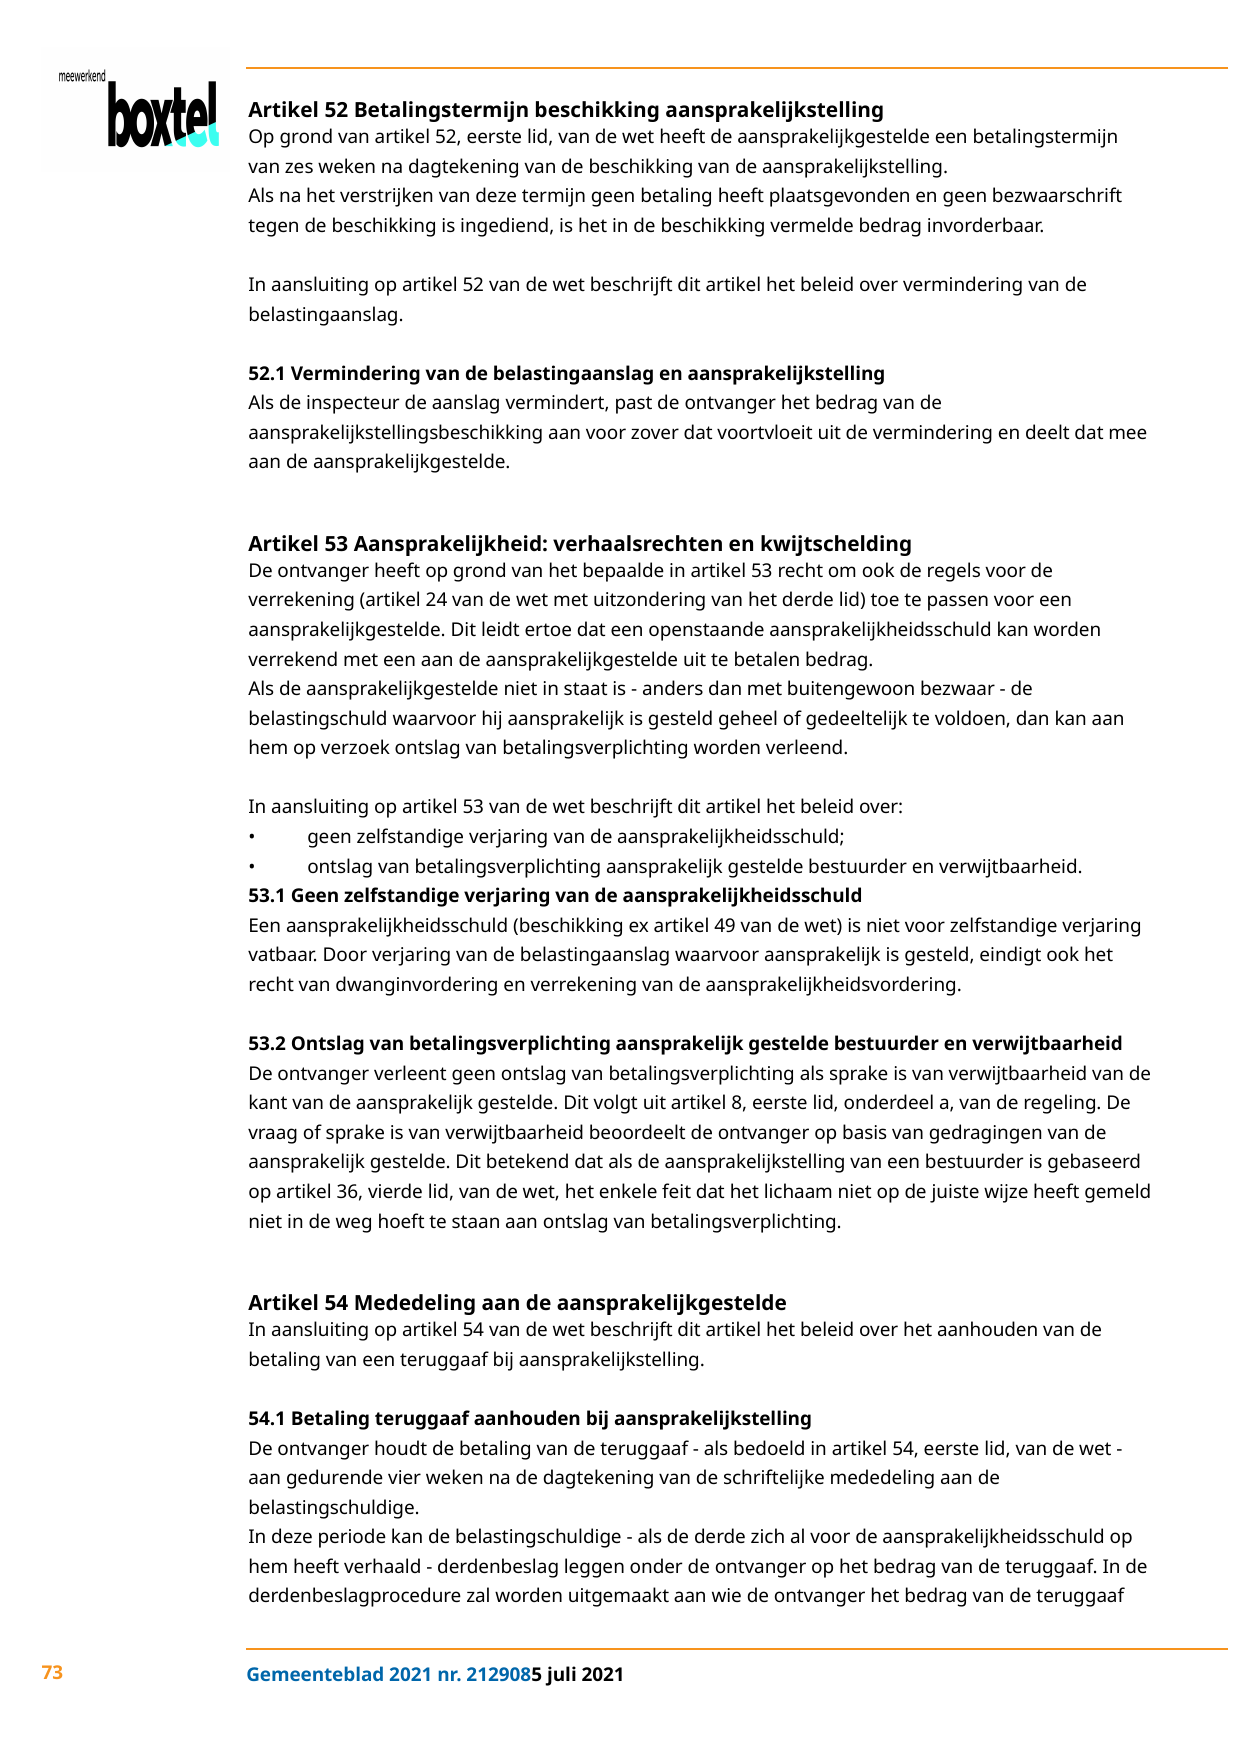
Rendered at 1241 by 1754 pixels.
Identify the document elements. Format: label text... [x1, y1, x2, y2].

text Een aansprakelijkheidsschuld (beschikking ex artikel 49 van de wet) is niet voor zelfstandige verjaring vatbaar. Door verjaring van de belastingaanslag waarvoor aansprakelijk is gesteld, eindigt ook het recht van dwanginvordering en verrekening van de aansprakelijkheidsvordering. [248, 912, 1152, 997]
text Artikel 54 Mededeling aan de aansprakelijkgestelde [248, 1288, 1152, 1316]
text In aansluiting op artikel 52 van de wet beschrijft dit artikel het beleid over vermindering van de belastingaanslag. [248, 271, 1152, 326]
text 53.2 Ontslag van betalingsverplichting aansprakelijk gestelde bestuurder en verwijtbaarheid [248, 1030, 1152, 1056]
text De ontvanger heeft op grond van het bepaalde in artikel 53 recht om ook de regels voor de verrekening (artikel 24 van de wet met uitzondering van het derde lid) toe te passen voor een aansprakelijkgestelde. Dit leidt ertoe dat een openstaande aansprakelijkheidsschuld kan worden verrekend met een aan de aansprakelijkgestelde uit te betalen bedrag. [248, 557, 1152, 672]
text Artikel 52 Betalingstermijn beschikking aansprakelijkstelling [248, 95, 1152, 123]
text Op grond van artikel 52, eerste lid, van de wet heeft de aansprakelijkgestelde een betalingstermijn van zes weken na dagtekening van de beschikking van de aansprakelijkstelling. [248, 123, 1152, 178]
text In aansluiting op artikel 54 van de wet beschrijft dit artikel het beleid over het aanhouden van de betaling van een teruggaaf bij aansprakelijkstelling. [248, 1316, 1152, 1372]
text Als de inspecteur de aanslag vermindert, past de ontvanger het bedrag van de aansprakelijkstellingsbeschikking aan voor zover dat voortvloeit uit de vermindering en deelt dat mee aan de aansprakelijkgestelde. [248, 389, 1152, 474]
text Artikel 53 Aansprakelijkheid: verhaalsrechten en kwijtschelding [248, 529, 1152, 557]
list geen zelfstandige verjaring van de aansprakelijkheidsschuld; [248, 823, 1152, 849]
text Als de aansprakelijkgestelde niet in staat is - anders dan met buitengewoon bezwaar - de belastingschuld waarvoor hij aansprakelijk is gesteld geheel of gedeeltelijk te voldoen, dan kan aan hem op verzoek ontslag van betalingsverplichting worden verleend. [248, 675, 1152, 760]
text De ontvanger verleent geen ontslag van betalingsverplichting als sprake is van verwijtbaarheid van de kant van de aansprakelijk gestelde. Dit volgt uit artikel 8, eerste lid, onderdeel a, van de regeling. De vraag of sprake is van verwijtbaarheid beoordeelt de ontvanger op basis van gedragingen van de aansprakelijk gestelde. Dit betekend dat als de aansprakelijkstelling van een bestuurder is gebaseerd op artikel 36, vierde lid, van de wet, het enkele feit dat het lichaam niet op de juiste wijze heeft gemeld niet in de weg hoeft te staan aan ontslag van betalingsverplichting. [248, 1060, 1152, 1234]
text 52.1 Vermindering van de belastingaanslag en aansprakelijkstelling [248, 360, 1152, 386]
text 54.1 Betaling teruggaaf aanhouden bij aansprakelijkstelling [248, 1405, 1152, 1431]
text In aansluiting op artikel 53 van de wet beschrijft dit artikel het beleid over: [248, 794, 1152, 819]
picture [41, 47, 231, 172]
text In deze periode kan de belastingschuldige - als de derde zich al voor de aansprakelijkheidsschuld op hem heeft verhaald - derdenbeslag leggen onder de ontvanger op het bedrag van de teruggaaf. In de derdenbeslagprocedure zal worden uitgemaakt aan wie de ontvanger het bedrag van de teruggaaf [248, 1523, 1152, 1608]
text 53.1 Geen zelfstandige verjaring van de aansprakelijkheidsschuld [248, 882, 1152, 908]
list ontslag van betalingsverplichting aansprakelijk gestelde bestuurder en verwijtbaarheid. [248, 853, 1152, 879]
text Als na het verstrijken van deze termijn geen betaling heeft plaatsgevonden en geen bezwaarschrift tegen de beschikking is ingediend, is het in de beschikking vermelde bedrag invorderbaar. [248, 182, 1152, 238]
text De ontvanger houdt de betaling van de teruggaaf - als bedoeld in artikel 54, eerste lid, van de wet - aan gedurende vier weken na de dagtekening van de schriftelijke mededeling aan de belastingschuldige. [248, 1435, 1152, 1519]
